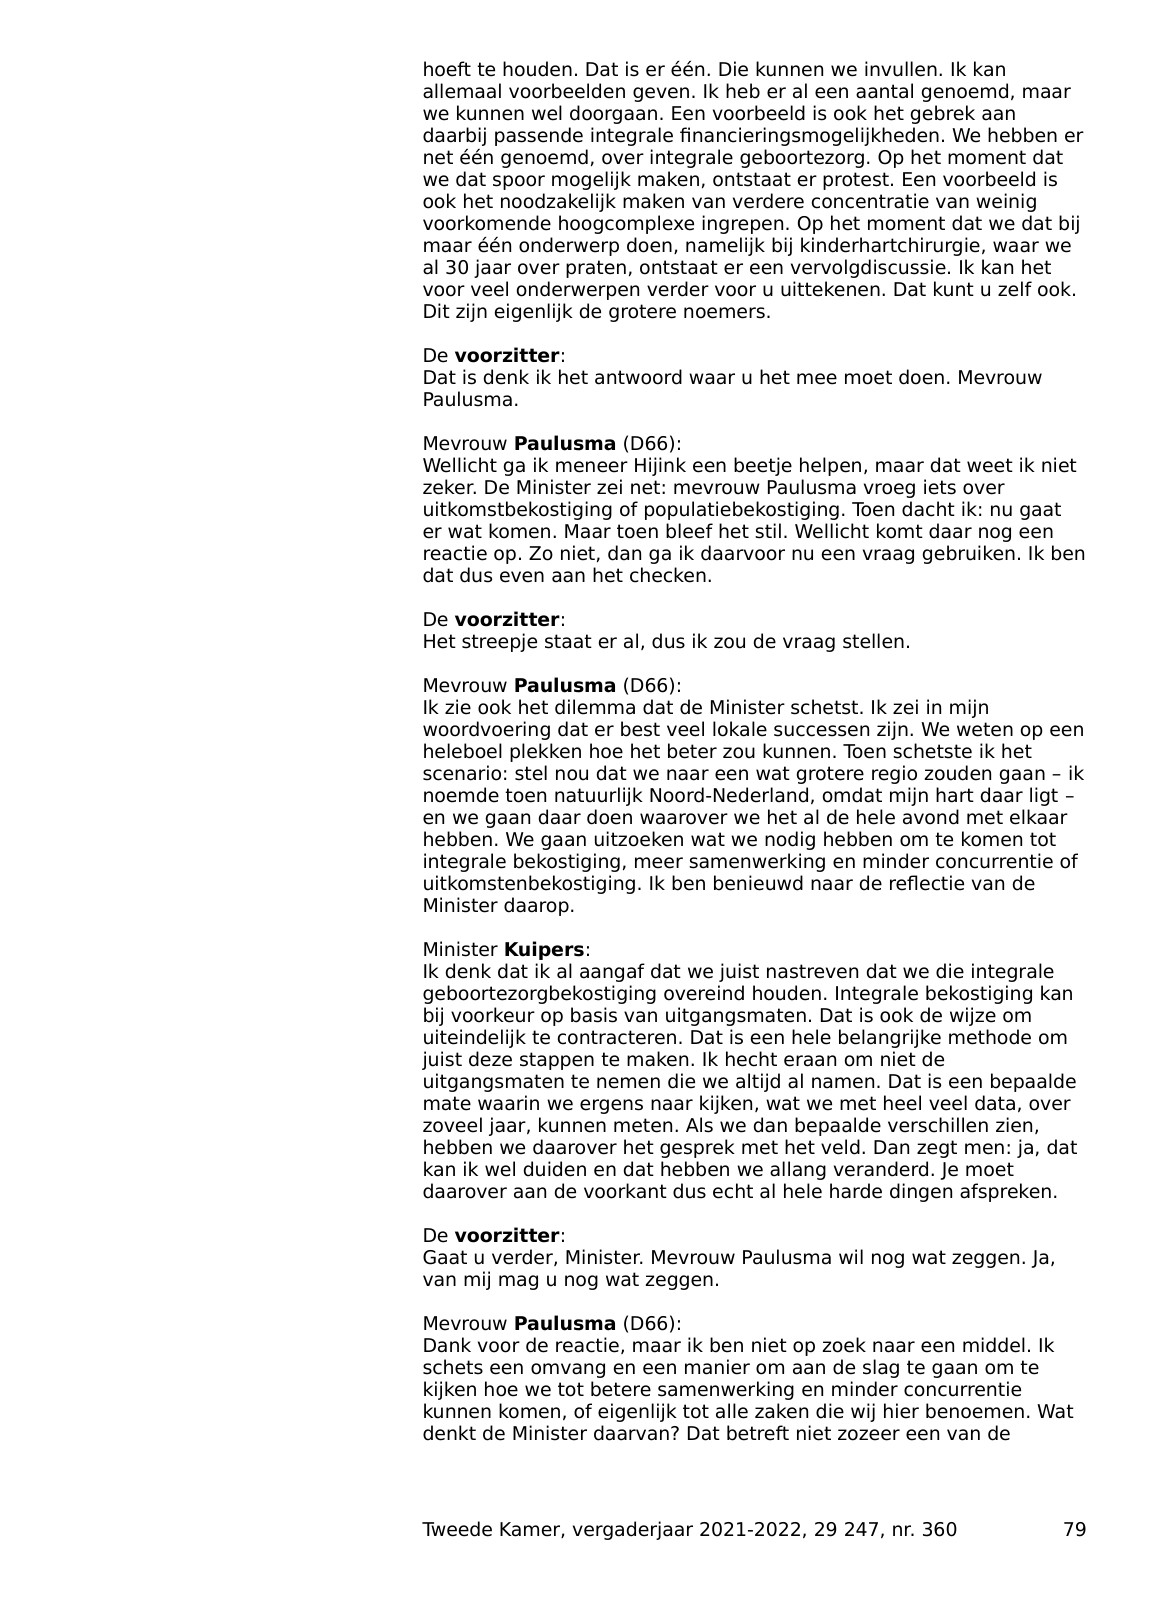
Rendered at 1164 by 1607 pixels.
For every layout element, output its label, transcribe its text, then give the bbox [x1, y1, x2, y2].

text Mevrouw Paulusma (D66): [422, 1313, 1087, 1335]
text Het streepje staat er al, dus ik zou de vraag stellen. [422, 631, 1087, 653]
text De voorzitter: [422, 1225, 1087, 1247]
text Wellicht ga ik meneer Hijink een beetje helpen, maar dat weet ik niet zeker. De Minister zei net: mevrouw Paulusma vroeg iets over uitkomstbekostiging of populatiebekostiging. Toen dacht ik: nu gaat er wat komen. Maar toen bleef het stil. Wellicht komt daar nog een reactie op. Zo niet, dan ga ik daarvoor nu een vraag gebruiken. Ik ben dat dus even aan het checken. [422, 455, 1087, 587]
text Ik denk dat ik al aangaf dat we juist nastreven dat we die integrale geboortezorgbekostiging overeind houden. Integrale bekostiging kan bij voorkeur op basis van uitgangsmaten. Dat is ook de wijze om uiteindelijk te contracteren. Dat is een hele belangrijke methode om juist deze stappen te maken. Ik hecht eraan om niet de uitgangsmaten te nemen die we altijd al namen. Dat is een bepaalde mate waarin we ergens naar kijken, wat we met heel veel data, over zoveel jaar, kunnen meten. Als we dan bepaalde verschillen zien, hebben we daarover het gesprek met het veld. Dan zegt men: ja, dat kan ik wel duiden en dat hebben we allang veranderd. Je moet daarover aan de voorkant dus echt al hele harde dingen afspreken. [422, 961, 1087, 1203]
text Mevrouw Paulusma (D66): [422, 675, 1087, 697]
text Mevrouw Paulusma (D66): [422, 433, 1087, 455]
text Dank voor de reactie, maar ik ben niet op zoek naar een middel. Ik schets een omvang en een manier om aan de slag te gaan om te kijken hoe we tot betere samenwerking en minder concurrentie kunnen komen, of eigenlijk tot alle zaken die wij hier benoemen. Wat denkt de Minister daarvan? Dat betreft niet zozeer een van de [422, 1335, 1087, 1445]
text De voorzitter: [422, 609, 1087, 631]
text Dat is denk ik het antwoord waar u het mee moet doen. Mevrouw Paulusma. [422, 367, 1087, 411]
text hoeft te houden. Dat is er één. Die kunnen we invullen. Ik kan allemaal voorbeelden geven. Ik heb er al een aantal genoemd, maar we kunnen wel doorgaan. Een voorbeeld is ook het gebrek aan daarbij passende integrale financieringsmogelijkheden. We hebben er net één genoemd, over integrale geboortezorg. Op het moment dat we dat spoor mogelijk maken, ontstaat er protest. Een voorbeeld is ook het noodzakelijk maken van verdere concentratie van weinig voorkomende hoogcomplexe ingrepen. Op het moment dat we dat bij maar één onderwerp doen, namelijk bij kinderhartchirurgie, waar we al 30 jaar over praten, ontstaat er een vervolgdiscussie. Ik kan het voor veel onderwerpen verder voor u uittekenen. Dat kunt u zelf ook. Dit zijn eigenlijk de grotere noemers. [422, 59, 1087, 323]
text Gaat u verder, Minister. Mevrouw Paulusma wil nog wat zeggen. Ja, van mij mag u nog wat zeggen. [422, 1247, 1087, 1291]
text De voorzitter: [422, 345, 1087, 367]
text Minister Kuipers: [422, 939, 1087, 961]
text Ik zie ook het dilemma dat de Minister schetst. Ik zei in mijn woordvoering dat er best veel lokale successen zijn. We weten op een heleboel plekken hoe het beter zou kunnen. Toen schetste ik het scenario: stel nou dat we naar een wat grotere regio zouden gaan – ik noemde toen natuurlijk Noord-Nederland, omdat mijn hart daar ligt – en we gaan daar doen waarover we het al de hele avond met elkaar hebben. We gaan uitzoeken wat we nodig hebben om te komen tot integrale bekostiging, meer samenwerking en minder concurrentie of uitkomstenbekostiging. Ik ben benieuwd naar de reflectie van de Minister daarop. [422, 697, 1087, 917]
